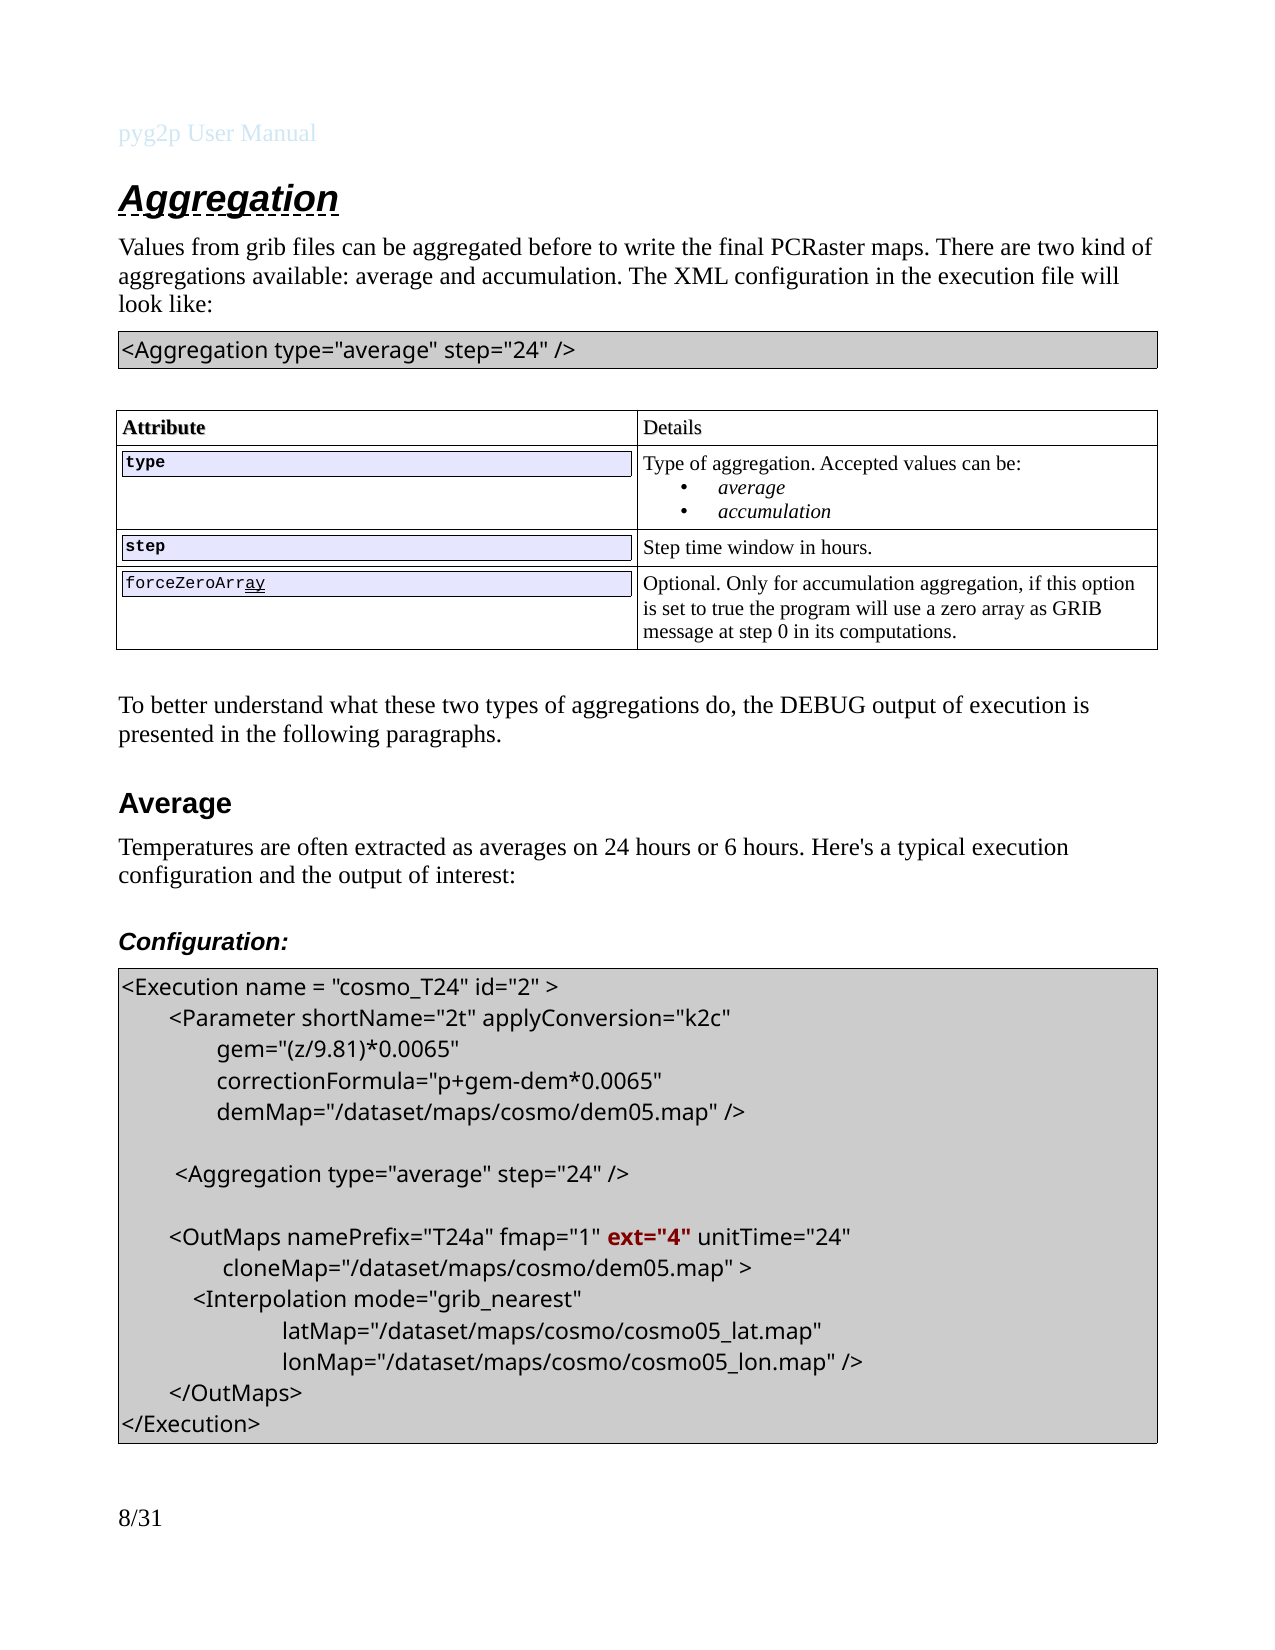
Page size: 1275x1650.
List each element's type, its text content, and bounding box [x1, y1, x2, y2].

text correctionFormula="p+gem-dem*0.0065" [119, 1061, 1157, 1093]
text <Execution name = "cosmo_T24" id="2" > [119, 969, 1157, 999]
text To better understand what these two types of aggregations do, the DEBUG output of execution is presented in the following paragraphs. [118, 691, 1157, 748]
text </OutMaps> [119, 1374, 1157, 1405]
table_cell forceZeroArray [117, 567, 637, 649]
text <Aggregation type="average" step="24" /> [119, 1155, 1157, 1186]
table_cell Step time window in hours. [638, 530, 1157, 566]
table_cell type [117, 446, 637, 529]
text <Aggregation type="average" step="24" /> [119, 332, 1157, 368]
text demMap="/dataset/maps/cosmo/dem05.map" /> [119, 1093, 1157, 1124]
subtitle Aggregation [118, 176, 1157, 219]
text Values from grib files can be aggregated before to write the final PCRaster maps. There are two kind of aggregations available: average and accumulation. The XML configuration in the execution file will look like: [118, 232, 1157, 318]
subtitle Average [118, 786, 1157, 819]
text </Execution> [119, 1405, 1157, 1443]
table_header Attribute [117, 411, 637, 445]
table_cell Optional. Only for accumulation aggregation, if this option is set to true the program will use a zero array as GRIB message at step 0 in its computations. [638, 567, 1157, 649]
text <Parameter shortName="2t" applyConversion="k2c" [119, 999, 1157, 1030]
text Temperatures are often extracted as averages on 24 hours or 6 hours. Here's a typical execution configuration and the output of interest: [118, 832, 1157, 889]
text <OutMaps namePrefix="T24a" fmap="1" ext="4" unitTime="24" [119, 1218, 1157, 1249]
subtitle Configuration: [118, 927, 1157, 955]
text latMap="/dataset/maps/cosmo/cosmo05_lat.map" [119, 1311, 1157, 1343]
text lonMap="/dataset/maps/cosmo/cosmo05_lon.map" /> [119, 1343, 1157, 1374]
text <Interpolation mode="grib_nearest" [119, 1280, 1157, 1311]
table_cell Type of aggregation. Accepted values can be: average accumulation [638, 446, 1157, 529]
text gem="(z/9.81)*0.0065" [119, 1030, 1157, 1061]
text cloneMap="/dataset/maps/cosmo/dem05.map" > [119, 1249, 1157, 1280]
table_header Details [638, 411, 1157, 445]
table_cell step [117, 530, 637, 566]
